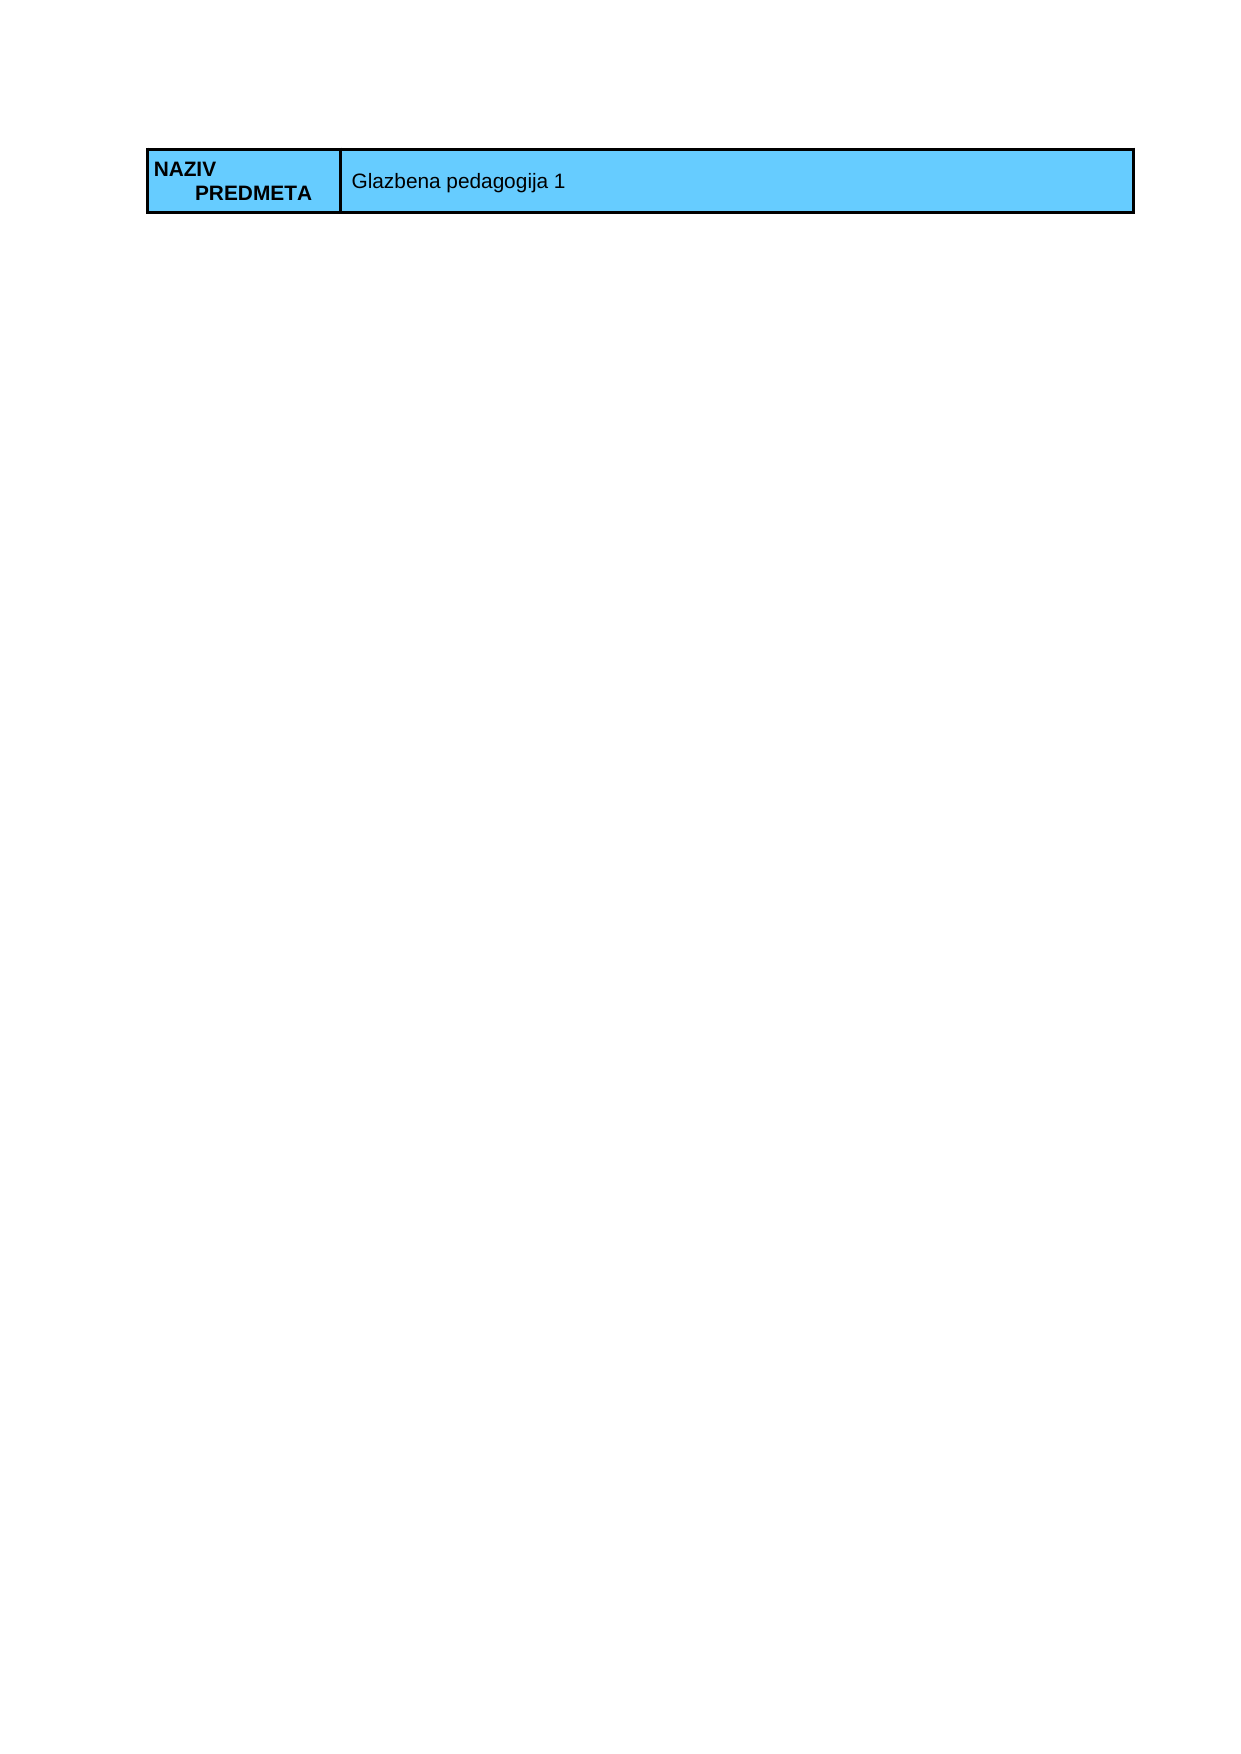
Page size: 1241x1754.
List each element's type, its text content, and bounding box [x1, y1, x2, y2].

table_header NAZIV PREDMETA [149, 151, 339, 211]
table_header Glazbena pedagogija 1 [342, 151, 1132, 211]
